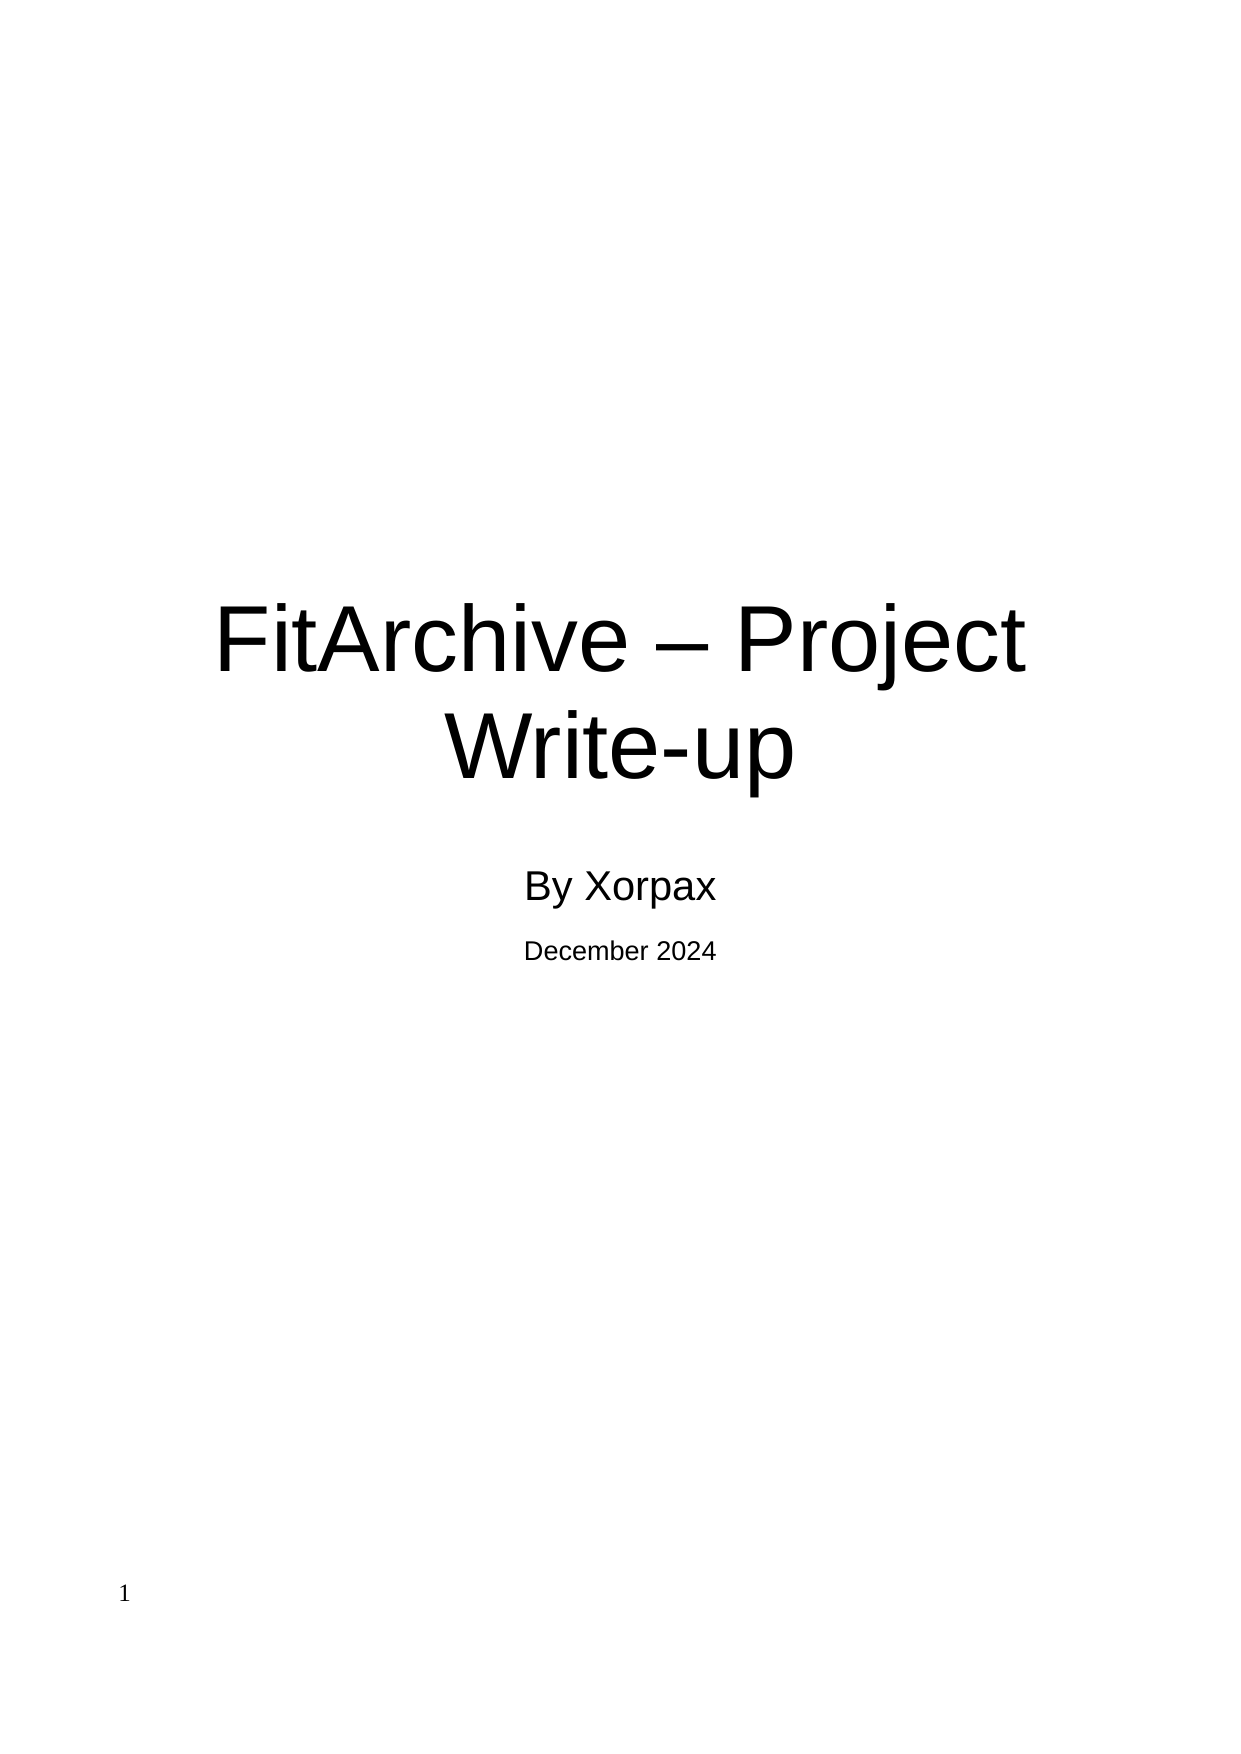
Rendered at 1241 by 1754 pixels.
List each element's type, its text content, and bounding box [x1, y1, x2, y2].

text By Xorpax [118, 861, 1122, 909]
text FitArchive – Project Write-up [118, 583, 1122, 798]
text December 2024 [118, 935, 1122, 966]
